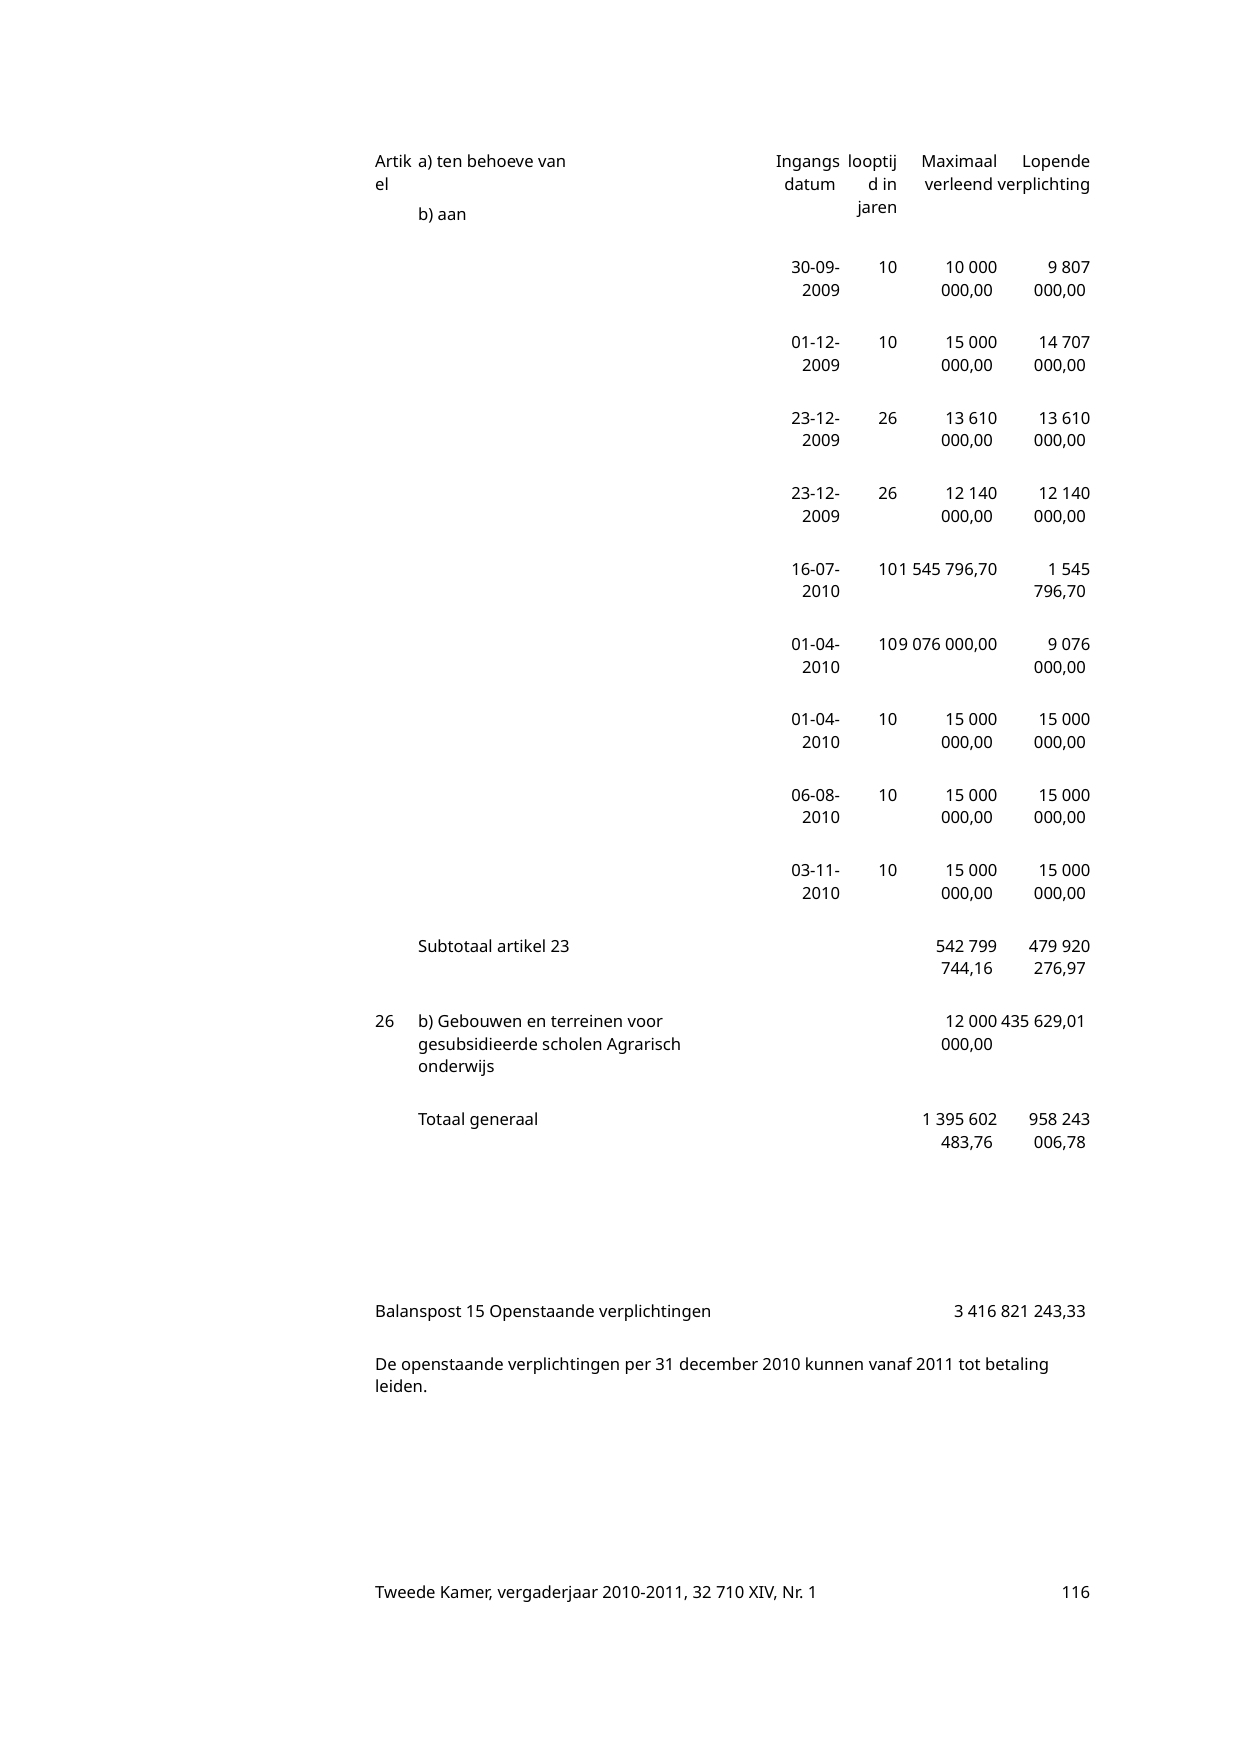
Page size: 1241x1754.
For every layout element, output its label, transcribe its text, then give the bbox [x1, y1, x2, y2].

table_cell [418, 633, 754, 708]
table_cell [375, 783, 418, 859]
table_cell 10 [840, 557, 897, 632]
table_cell [418, 331, 754, 406]
table_cell b) Gebouwen en terreinen voor gesubsidieerde scholen Agrarisch onderwijs [418, 1010, 754, 1108]
table_cell 01-04-2010 [754, 708, 840, 783]
table_cell [754, 934, 840, 1009]
table_cell 15 000 000,00 [897, 331, 997, 406]
table_cell [375, 255, 418, 331]
table_cell 9 076 000,00 [897, 633, 997, 708]
table_cell 15 000 000,00 [997, 859, 1090, 934]
table_cell 15 000 000,00 [897, 783, 997, 859]
table_cell 14 707 000,00 [997, 331, 1090, 406]
table_cell [418, 482, 754, 557]
table_cell 435 629,01 [997, 1010, 1090, 1108]
table_cell 12 140 000,00 [897, 482, 997, 557]
table_header Artikel [375, 150, 418, 255]
table_cell 15 000 000,00 [997, 783, 1090, 859]
table_cell 10 [840, 708, 897, 783]
table_cell [375, 859, 418, 934]
table_cell Subtotaal artikel 23 [418, 934, 754, 1009]
table_cell [375, 557, 418, 632]
table_cell [840, 1108, 897, 1183]
table_cell 26 [375, 1010, 418, 1108]
table_cell 15 000 000,00 [897, 708, 997, 783]
table_cell [418, 406, 754, 482]
table_cell 01-04-2010 [754, 633, 840, 708]
table_cell 10 000 000,00 [897, 255, 997, 331]
table_cell [418, 708, 754, 783]
table_cell 9 076 000,00 [997, 633, 1090, 708]
table_cell 10 [840, 633, 897, 708]
table_cell 13 610 000,00 [897, 406, 997, 482]
table_cell 479 920 276,97 [997, 934, 1090, 1009]
table_cell 12 140 000,00 [997, 482, 1090, 557]
table_cell [418, 859, 754, 934]
table_cell 10 [840, 331, 897, 406]
table_cell [375, 633, 418, 708]
table_header Balanspost 15 Openstaande verplichtingen [375, 1300, 933, 1352]
table_cell [375, 708, 418, 783]
table_cell [418, 783, 754, 859]
table_cell [754, 1108, 840, 1183]
table_cell 15 000 000,00 [897, 859, 997, 934]
table_cell 23-12-2009 [754, 482, 840, 557]
table_cell De openstaande verplichtingen per 31 december 2010 kunnen vanaf 2011 tot betaling leiden. [375, 1352, 1090, 1428]
table_cell 13 610 000,00 [997, 406, 1090, 482]
table_cell 9 807 000,00 [997, 255, 1090, 331]
table_cell 10 [840, 859, 897, 934]
table_header Lopende verplichting [997, 150, 1090, 255]
table_cell 10 [840, 783, 897, 859]
table_cell 542 799 744,16 [897, 934, 997, 1009]
table_cell 958 243 006,78 [997, 1108, 1090, 1183]
table_cell [840, 934, 897, 1009]
table_cell [754, 1010, 840, 1108]
table_cell 23-12-2009 [754, 406, 840, 482]
table_cell [418, 557, 754, 632]
table_header Ingangs datum [754, 150, 840, 255]
table_cell [840, 1010, 897, 1108]
table_cell 15 000 000,00 [997, 708, 1090, 783]
table_cell 16-07-2010 [754, 557, 840, 632]
table_cell 1 545 796,70 [897, 557, 997, 632]
table_cell 1 545 796,70 [997, 557, 1090, 632]
table_header a) ten behoeve van b) aan [418, 150, 754, 255]
table_cell [418, 255, 754, 331]
table_cell Totaal generaal [418, 1108, 754, 1183]
table_cell 03-11-2010 [754, 859, 840, 934]
table_cell 26 [840, 406, 897, 482]
table_header 3 416 821 243,33 [933, 1300, 1090, 1352]
table_cell 10 [840, 255, 897, 331]
table_header looptijd in jaren [840, 150, 897, 255]
table_cell [375, 331, 418, 406]
table_cell 01-12-2009 [754, 331, 840, 406]
table_cell [375, 1108, 418, 1183]
table_cell [375, 482, 418, 557]
table_cell 26 [840, 482, 897, 557]
table_cell 06-08-2010 [754, 783, 840, 859]
table_cell [375, 406, 418, 482]
table_header Maximaal verleend [897, 150, 997, 255]
table_cell 30-09-2009 [754, 255, 840, 331]
table_cell [375, 934, 418, 1009]
table_cell 12 000 000,00 [897, 1010, 997, 1108]
table_cell 1 395 602 483,76 [897, 1108, 997, 1183]
